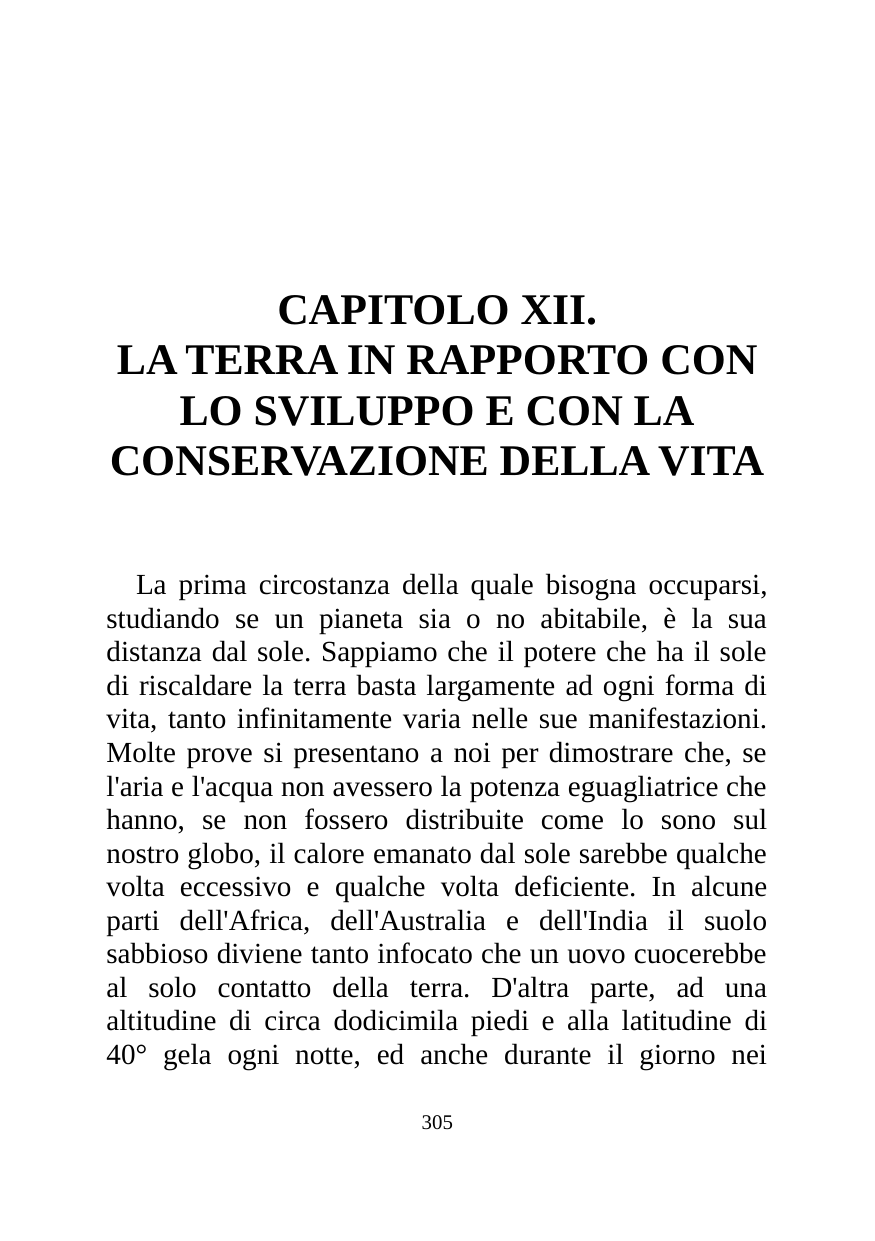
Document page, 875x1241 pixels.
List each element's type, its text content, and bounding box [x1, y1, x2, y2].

text La prima circostanza della quale bisogna occuparsi, studiando se un pianeta sia o no abitabile, è la sua distanza dal sole. Sappiamo che il potere che ha il sole di riscaldare la terra basta largamente ad ogni forma di vita, tanto infinitamente varia nelle sue manifestazioni. Molte prove si presentano a noi per dimostrare che, se l'aria e l'acqua non avessero la potenza eguagliatrice che hanno, se non fossero distribuite come lo sono sul nostro globo, il calore emanato dal sole sarebbe qualche volta eccessivo e qualche volta deficiente. In alcune parti dell'Africa, dell'Australia e dell'India il suolo sabbioso diviene tanto infocato che un uovo cuocerebbe al solo contatto della terra. D'altra parte, ad una altitudine di circa dodicimila piedi e alla latitudine di 40° gela ogni notte, ed anche durante il giorno nei [106, 567, 768, 1071]
subtitle CAPITOLO XII. LA TERRA IN RAPPORTO CON LO SVILUPPO E CON LA CONSERVAZIONE DELLA VITA [106, 283, 768, 485]
